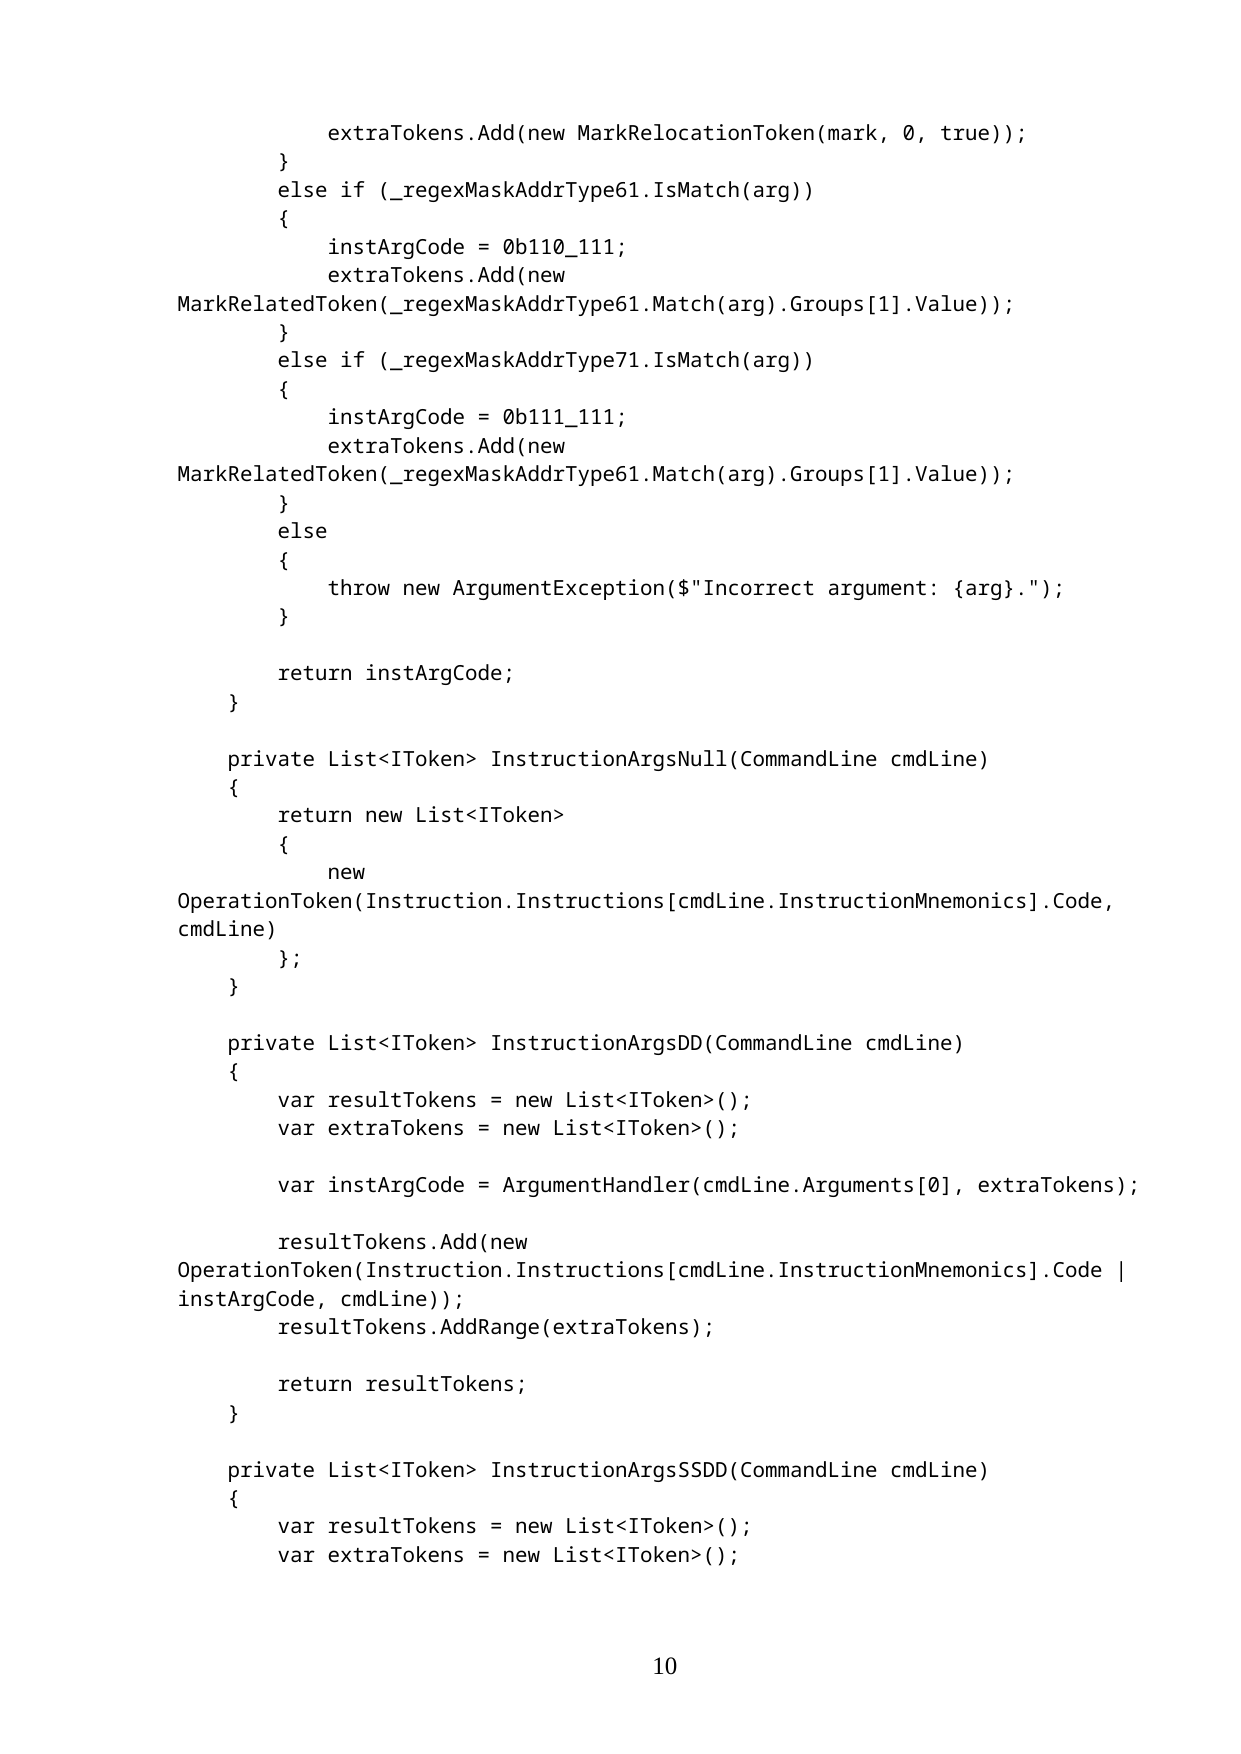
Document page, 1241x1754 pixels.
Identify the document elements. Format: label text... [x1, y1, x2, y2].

table_header extraTokens.Add(new MarkRelocationToken(mark, 0, true)); } else if (_regexMaskAddrType61.IsMatch(arg)) { instArgCode = 0b110_111; extraTokens.Add(new MarkRelatedToken(_regexMaskAddrType61.Match(arg).Groups[1].Value)); } else if (_regexMaskAddrType71.IsMatch(arg)) { instArgCode = 0b111_111; extraTokens.Add(new MarkRelatedToken(_regexMaskAddrType61.Match(arg).Groups[1].Value)); } else { throw new ArgumentException($"Incorrect argument: {arg}."); } return instArgCode; } private List<IToken> InstructionArgsNull(CommandLine cmdLine) { return new List<IToken> { new OperationToken(Instruction.Instructions[cmdLine.InstructionMnemonics].Code, cmdLine) }; } private List<IToken> InstructionArgsDD(CommandLine cmdLine) { var resultTokens = new List<IToken>(); var extraTokens = new List<IToken>(); var instArgCode = ArgumentHandler(cmdLine.Arguments[0], extraTokens); resultTokens.Add(new OperationToken(Instruction.Instructions[cmdLine.InstructionMnemonics].Code | instArgCode, cmdLine)); resultTokens.AddRange(extraTokens); return resultTokens; } private List<IToken> InstructionArgsSSDD(CommandLine cmdLine) { var resultTokens = new List<IToken>(); var extraTokens = new List<IToken>(); [177, 118, 1152, 1597]
